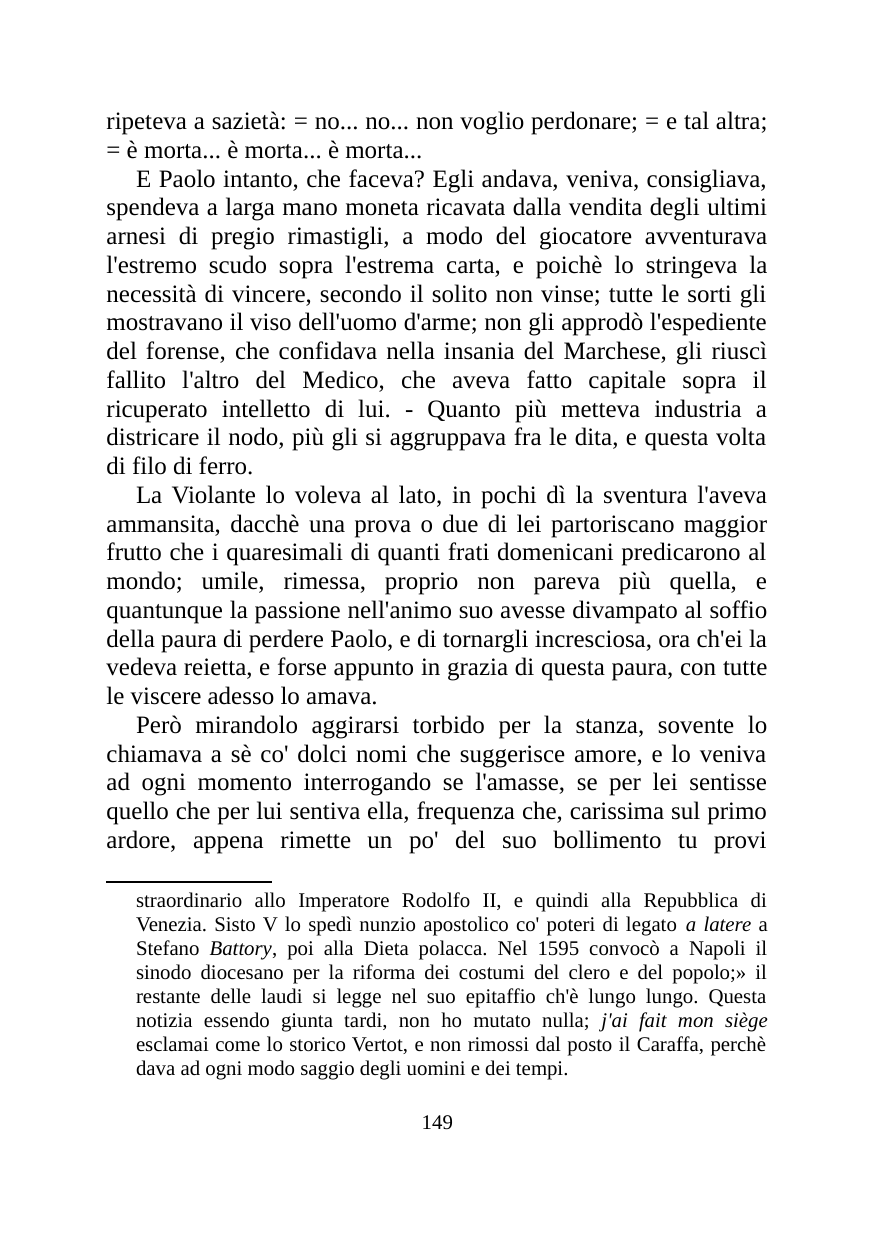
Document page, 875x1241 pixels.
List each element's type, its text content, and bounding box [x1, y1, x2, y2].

text E Paolo intanto, che faceva? Egli andava, veniva, consigliava, spendeva a larga mano moneta ricavata dalla vendita degli ultimi arnesi di pregio rimastigli, a modo del giocatore avventurava l'estremo scudo sopra l'estrema carta, e poichè lo stringeva la necessità di vincere, secondo il solito non vinse; tutte le sorti gli mostravano il viso dell'uomo d'arme; non gli approdò l'espediente del forense, che confidava nella insania del Marchese, gli riuscì fallito l'altro del Medico, che aveva fatto capitale sopra il ricuperato intelletto di lui. - Quanto più metteva industria a districare il nodo, più gli si aggruppava fra le dita, e questa volta di filo di ferro. [106, 164, 768, 480]
text Però mirandolo aggirarsi torbido per la stanza, sovente lo chiamava a sè co' dolci nomi che suggerisce amore, e lo veniva ad ogni momento interrogando se l'amasse, se per lei sentisse quello che per lui sentiva ella, frequenza che, carissima sul primo ardore, appena rimette un po' del suo bollimento tu provi [106, 710, 768, 854]
text straordinario allo Imperatore Rodolfo II, e quindi alla Repubblica di Venezia. Sisto V lo spedì nunzio apostolico co' poteri di legato a latere a Stefano Battory, poi alla Dieta polacca. Nel 1595 convocò a Napoli il sinodo diocesano per la riforma dei costumi del clero e del popolo;» il restante delle laudi si legge nel suo epitaffio ch'è lungo lungo. Questa notizia essendo giunta tardi, non ho mutato nulla; j'ai fait mon siège esclamai come lo storico Vertot, e non rimossi dal posto il Caraffa, perchè dava ad ogni modo saggio degli uomini e dei tempi. [106, 888, 768, 1080]
text ripeteva a sazietà: = no... no... non voglio perdonare; = e tal altra; = è morta... è morta... è morta... [106, 106, 768, 164]
text La Violante lo voleva al lato, in pochi dì la sventura l'aveva ammansita, dacchè una prova o due di lei partoriscano maggior frutto che i quaresimali di quanti frati domenicani predicarono al mondo; umile, rimessa, proprio non pareva più quella, e quantunque la passione nell'animo suo avesse divampato al soffio della paura di perdere Paolo, e di tornargli incresciosa, ora ch'ei la vedeva reietta, e forse appunto in grazia di questa paura, con tutte le viscere adesso lo amava. [106, 480, 768, 710]
